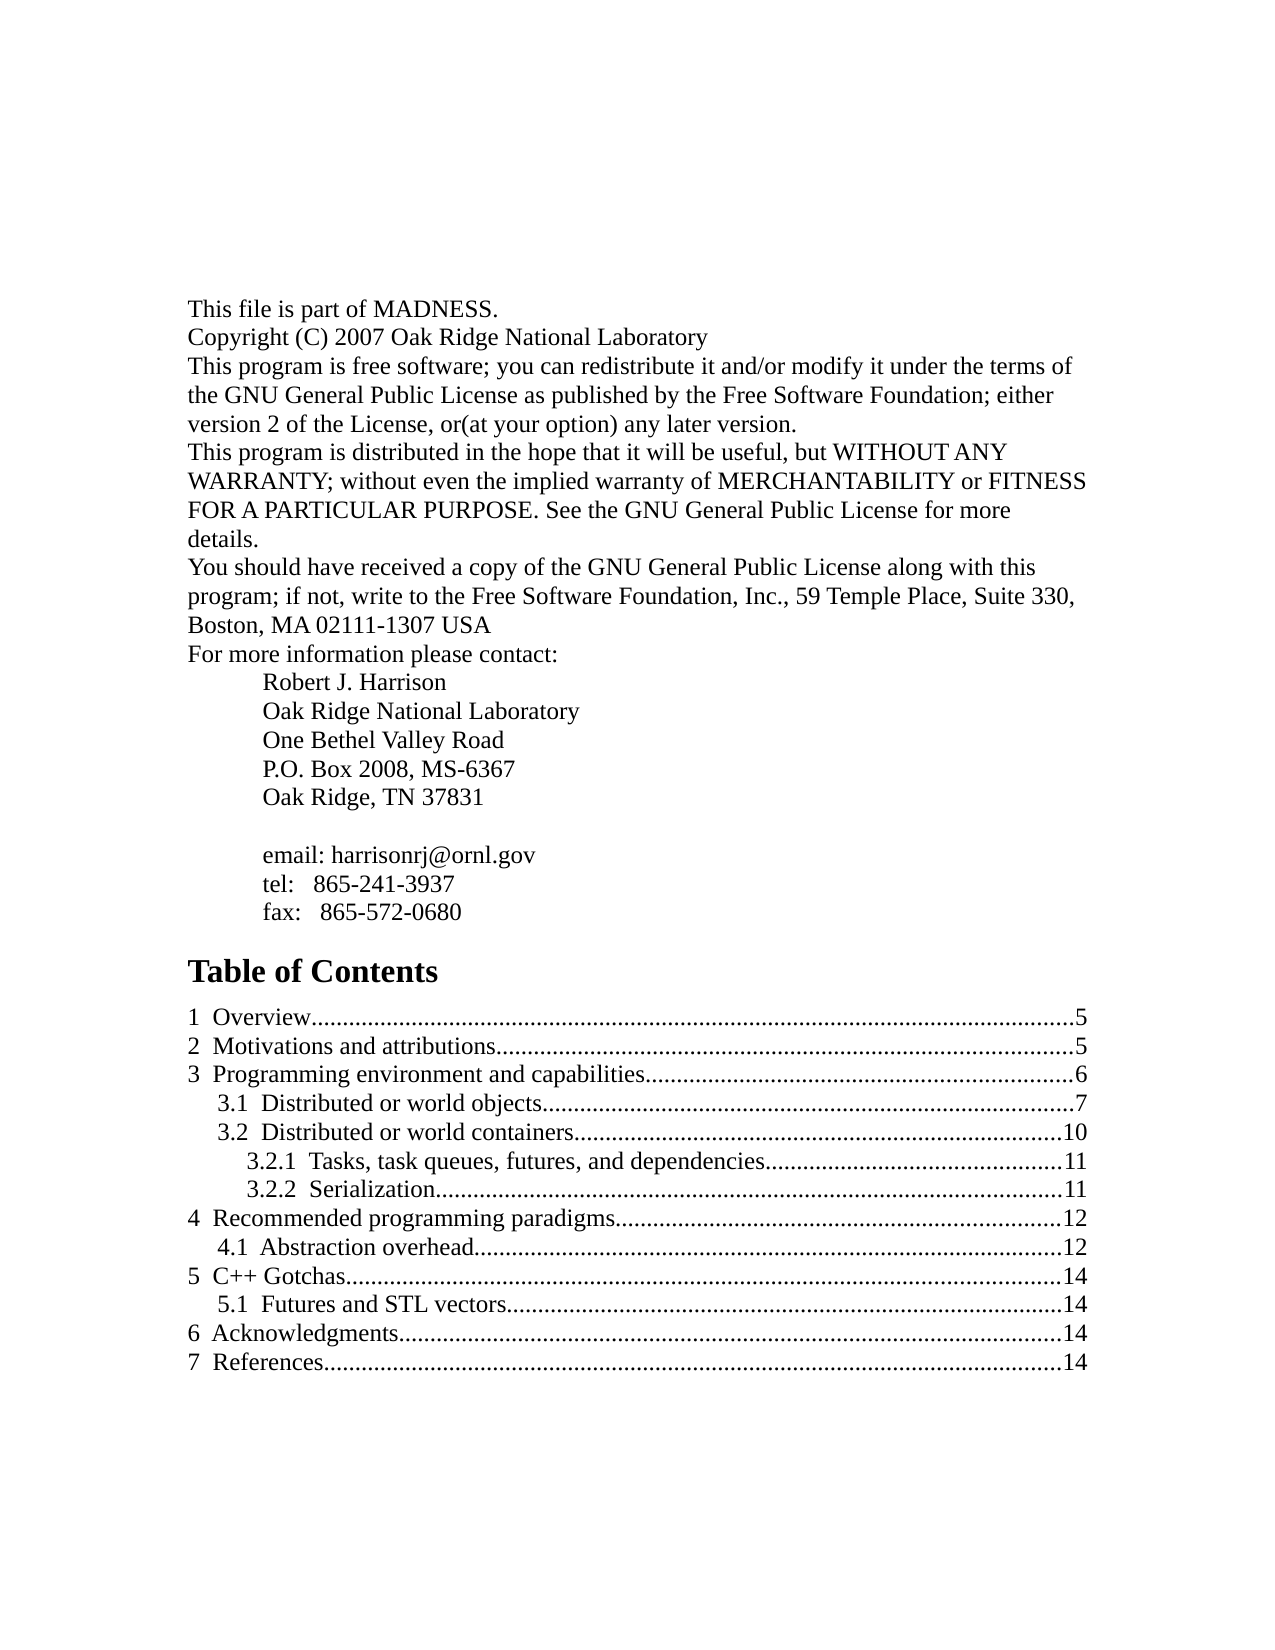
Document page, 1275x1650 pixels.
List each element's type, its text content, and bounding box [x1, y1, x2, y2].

text 6 Acknowledgments 14 [187, 1318, 1087, 1347]
text 3 Programming environment and capabilities 6 [187, 1059, 1087, 1088]
text 5.1 Futures and STL vectors 14 [217, 1289, 1087, 1318]
text 5 C++ Gotchas 14 [187, 1261, 1087, 1289]
text fax: 865-572-0680 [262, 897, 1087, 926]
subtitle Table of Contents [187, 951, 1087, 989]
text One Bethel Valley Road [262, 725, 1087, 754]
text 2 Motivations and attributions 5 [187, 1031, 1087, 1059]
text Oak Ridge National Laboratory [262, 696, 1087, 725]
text You should have received a copy of the GNU General Public License along with this program; if not, write to the Free Software Foundation, Inc., 59 Temple Place, Suite 330, Boston, MA 02111-1307 USA [187, 552, 1087, 639]
text 7 References 14 [187, 1347, 1087, 1376]
text P.O. Box 2008, MS-6367 [262, 754, 1087, 782]
text For more information please contact: [187, 639, 1087, 667]
text Copyright (C) 2007 Oak Ridge National Laboratory [187, 322, 1087, 351]
text tel: 865-241-3937 [262, 869, 1087, 897]
text This program is distributed in the hope that it will be useful, but WITHOUT ANY WARRANTY; without even the implied warranty of MERCHANTABILITY or FITNESS FOR A PARTICULAR PURPOSE. See the GNU General Public License for more details. [187, 437, 1087, 552]
text 3.2.2 Serialization 11 [246, 1174, 1087, 1203]
text Oak Ridge, TN 37831 [262, 782, 1087, 811]
text This file is part of MADNESS. [187, 294, 1087, 322]
text 3.2 Distributed or world containers 10 [217, 1117, 1087, 1146]
text email: harrisonrj@ornl.gov [262, 840, 1087, 869]
text 3.2.1 Tasks, task queues, futures, and dependencies 11 [246, 1146, 1087, 1174]
text 4.1 Abstraction overhead 12 [217, 1232, 1087, 1261]
text 3.1 Distributed or world objects 7 [217, 1088, 1087, 1117]
text This program is free software; you can redistribute it and/or modify it under the terms of the GNU General Public License as published by the Free Software Foundation; either version 2 of the License, or(at your option) any later version. [187, 351, 1087, 437]
text 4 Recommended programming paradigms 12 [187, 1203, 1087, 1232]
text Robert J. Harrison [262, 667, 1087, 696]
text 1 Overview 5 [187, 1002, 1087, 1031]
